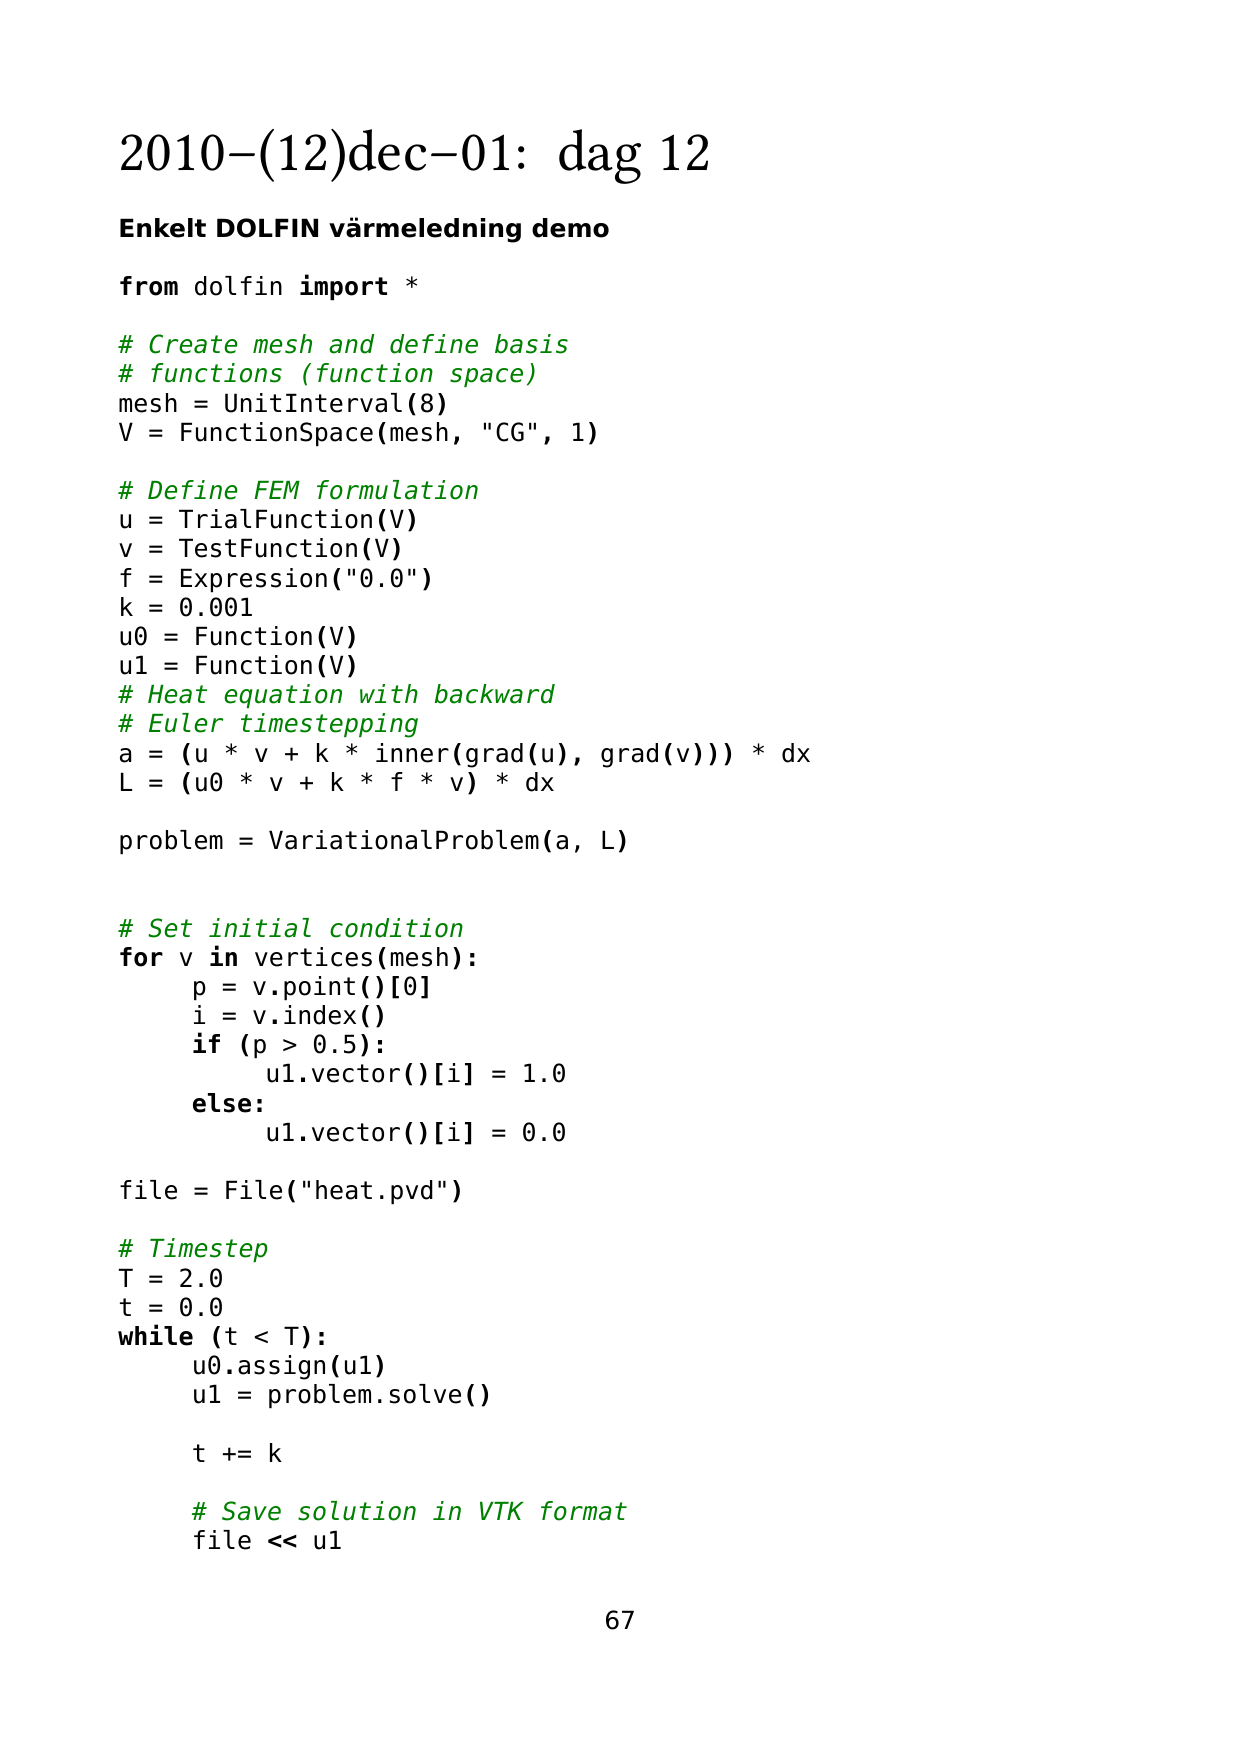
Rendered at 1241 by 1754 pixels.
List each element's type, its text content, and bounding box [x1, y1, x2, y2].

text # Heat equation with backward [118, 681, 1122, 710]
text v = TestFunction(V) [118, 535, 1122, 564]
text Enkelt DOLFIN värmeledning demo [118, 214, 1122, 243]
text L = (u0 * v + k * f * v) * dx [118, 768, 1122, 797]
text from dolfin import * [118, 272, 1122, 301]
text mesh = UnitInterval(8) [118, 389, 1122, 418]
text T = 2.0 [118, 1264, 1122, 1293]
text if (p > 0.5): [118, 1031, 1122, 1060]
text else: [118, 1089, 1122, 1118]
text file = File("heat.pvd") [118, 1176, 1122, 1206]
text # Define FEM formulation [118, 476, 1122, 506]
text k = 0.001 [118, 593, 1122, 622]
text u = TrialFunction(V) [118, 506, 1122, 535]
text file << u1 [118, 1526, 1122, 1556]
text problem = VariationalProblem(a, L) [118, 826, 1122, 856]
text u0 = Function(V) [118, 622, 1122, 651]
text u1.vector()[i] = 0.0 [118, 1118, 1122, 1147]
text t += k [118, 1439, 1122, 1468]
text u0.assign(u1) [118, 1351, 1122, 1381]
text while (t < T): [118, 1322, 1122, 1351]
text t = 0.0 [118, 1293, 1122, 1322]
text a = (u * v + k * inner(grad(u), grad(v))) * dx [118, 739, 1122, 768]
text f = Expression("0.0") [118, 564, 1122, 593]
text # Euler timestepping [118, 710, 1122, 739]
text # Timestep [118, 1235, 1122, 1264]
text u1 = Function(V) [118, 651, 1122, 681]
text # Set initial condition [118, 914, 1122, 943]
text u1.vector()[i] = 1.0 [118, 1060, 1122, 1089]
text p = v.point()[0] [118, 972, 1122, 1001]
text 2010–(12)dec–01: dag 12 [118, 118, 1122, 185]
text # Create mesh and define basis [118, 331, 1122, 360]
text # Save solution in VTK format [118, 1497, 1122, 1526]
text # functions (function space) [118, 360, 1122, 389]
text u1 = problem.solve() [118, 1381, 1122, 1410]
text V = FunctionSpace(mesh, "CG", 1) [118, 418, 1122, 447]
text for v in vertices(mesh): [118, 943, 1122, 972]
text i = v.index() [118, 1001, 1122, 1031]
